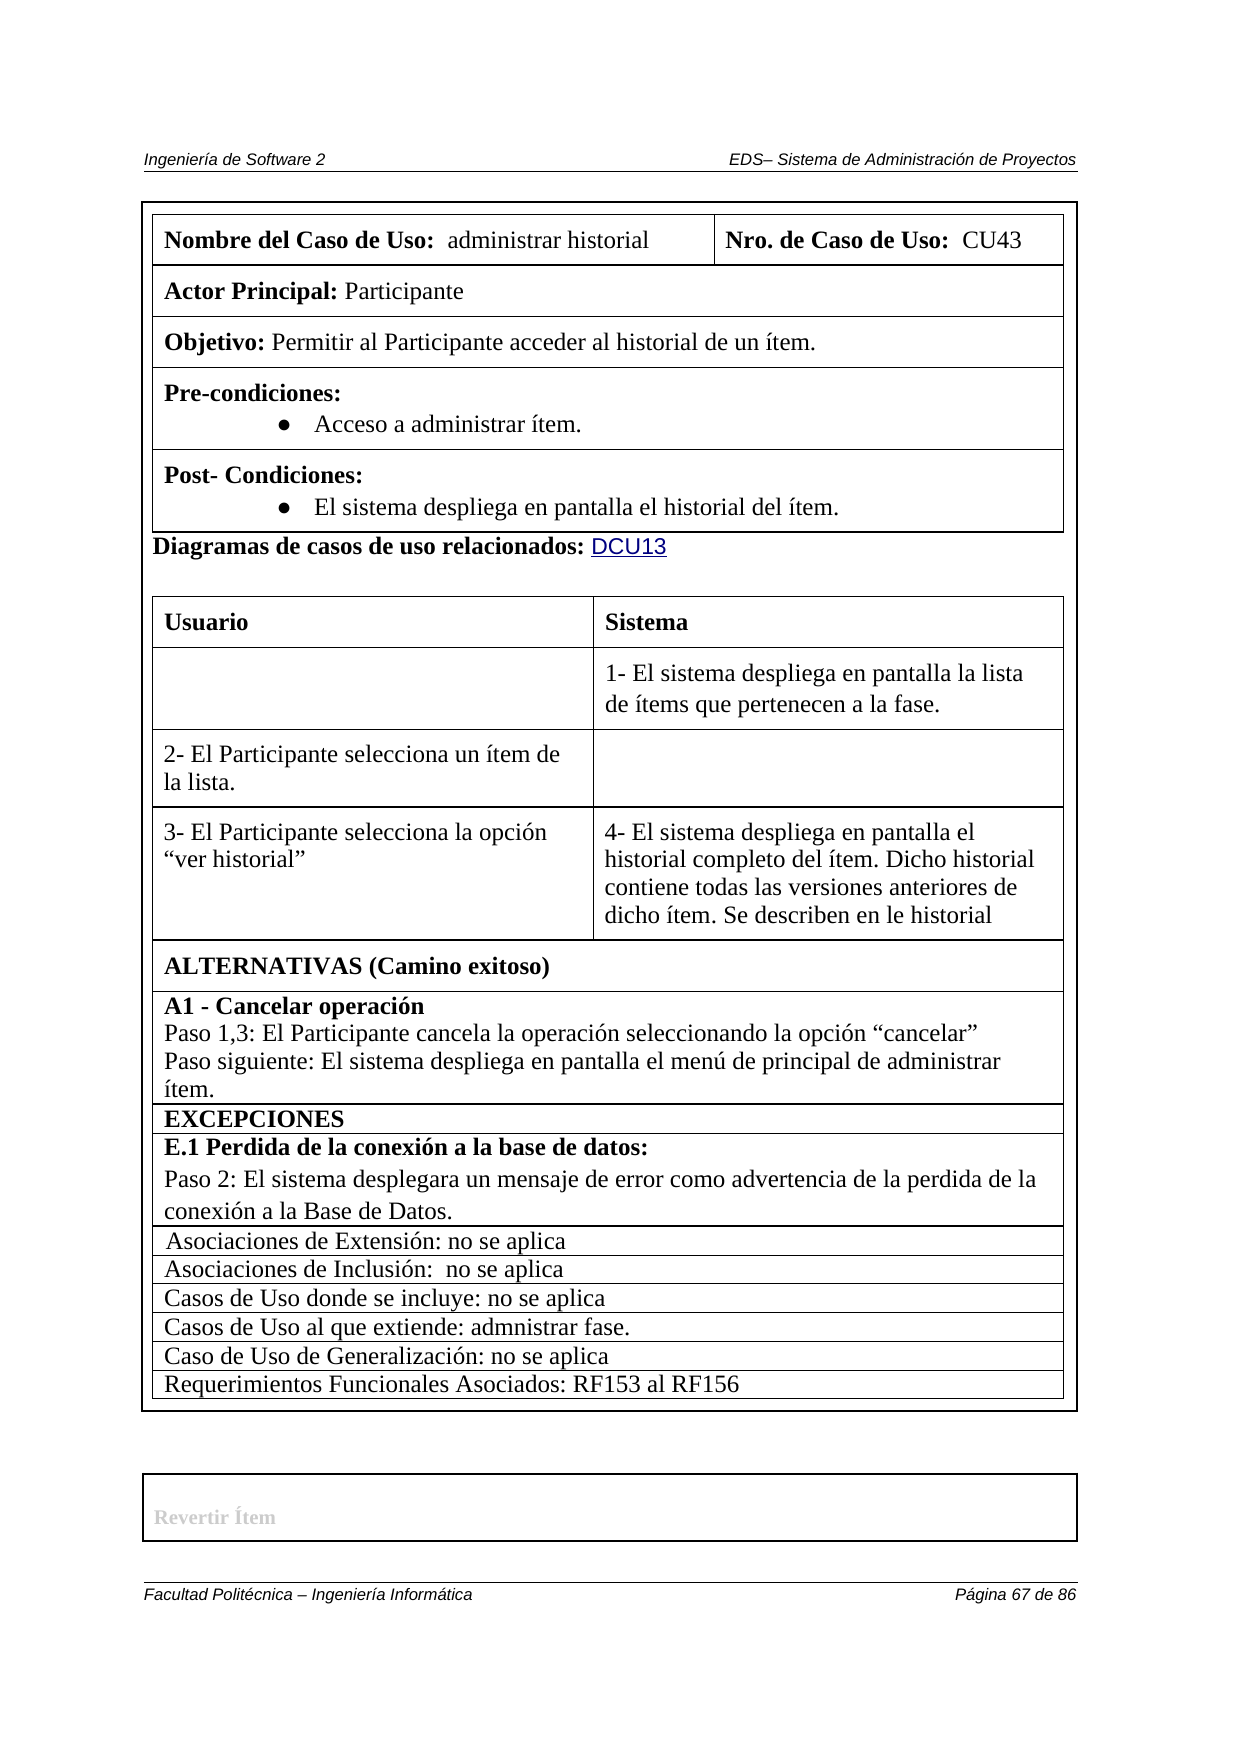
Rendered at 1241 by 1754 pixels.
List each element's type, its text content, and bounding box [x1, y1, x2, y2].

table_cell 2- El Participante selecciona un ítem de la lista. [153, 730, 593, 806]
table_header Nombre del Caso de Uso: administrar historial [153, 215, 714, 264]
table_cell A1 - Cancelar operación Paso 1,3: El Participante cancela la operación seleccionando la opción “cancelar” Paso siguiente: El sistema despliega en pantalla el menú de principal de administrar ítem. [153, 992, 1063, 1103]
table_cell [153, 648, 593, 729]
table_cell Objetivo: Permitir al Participante acceder al historial de un ítem. [153, 317, 1063, 367]
table_cell 4- El sistema despliega en pantalla el historial completo del ítem. Dicho historial contiene todas las versiones anteriores de dicho ítem. Se describen en le historial [594, 808, 1063, 939]
table_cell Casos de Uso donde se incluye: no se aplica [153, 1284, 1063, 1312]
table_header EXCEPCIONES [153, 1105, 1063, 1132]
table_header Usuario [153, 597, 593, 647]
table_cell Post- Condiciones: El sistema despliega en pantalla el historial del ítem. [153, 450, 1063, 531]
table_cell Pre-condiciones: Acceso a administrar ítem. [153, 368, 1063, 449]
table_header Sistema [594, 597, 1063, 647]
table_cell 1- El sistema despliega en pantalla la lista de ítems que pertenecen a la fase. [594, 648, 1063, 729]
table_cell 3- El Participante selecciona la opción “ver historial” [153, 808, 593, 939]
table_header Asociaciones de Extensión: no se aplica [153, 1227, 1063, 1254]
table_header Actor Principal: Participante [153, 266, 1063, 316]
table_cell Asociaciones de Inclusión: no se aplica [153, 1256, 1063, 1283]
table_header Nro. de Caso de Uso: CU43 [715, 215, 1063, 264]
table_cell Caso de Uso de Generalización: no se aplica [153, 1342, 1063, 1369]
table_header Revertir Ítem [144, 1475, 1076, 1539]
table_header Diagramas de casos de uso relacionados: DCU13 [143, 203, 1076, 1410]
table_cell Casos de Uso al que extiende: admnistrar fase. [153, 1313, 1063, 1341]
table_cell E.1 Perdida de la conexión a la base de datos: Paso 2: El sistema desplegara un mensaje de error como advertencia de la perdida de la conexión a la Base de Datos. [153, 1134, 1063, 1225]
table_header ALTERNATIVAS (Camino exitoso) [153, 941, 1063, 991]
table_cell Requerimientos Funcionales Asociados: RF153 al RF156 [153, 1371, 1063, 1398]
table_cell [594, 730, 1063, 806]
